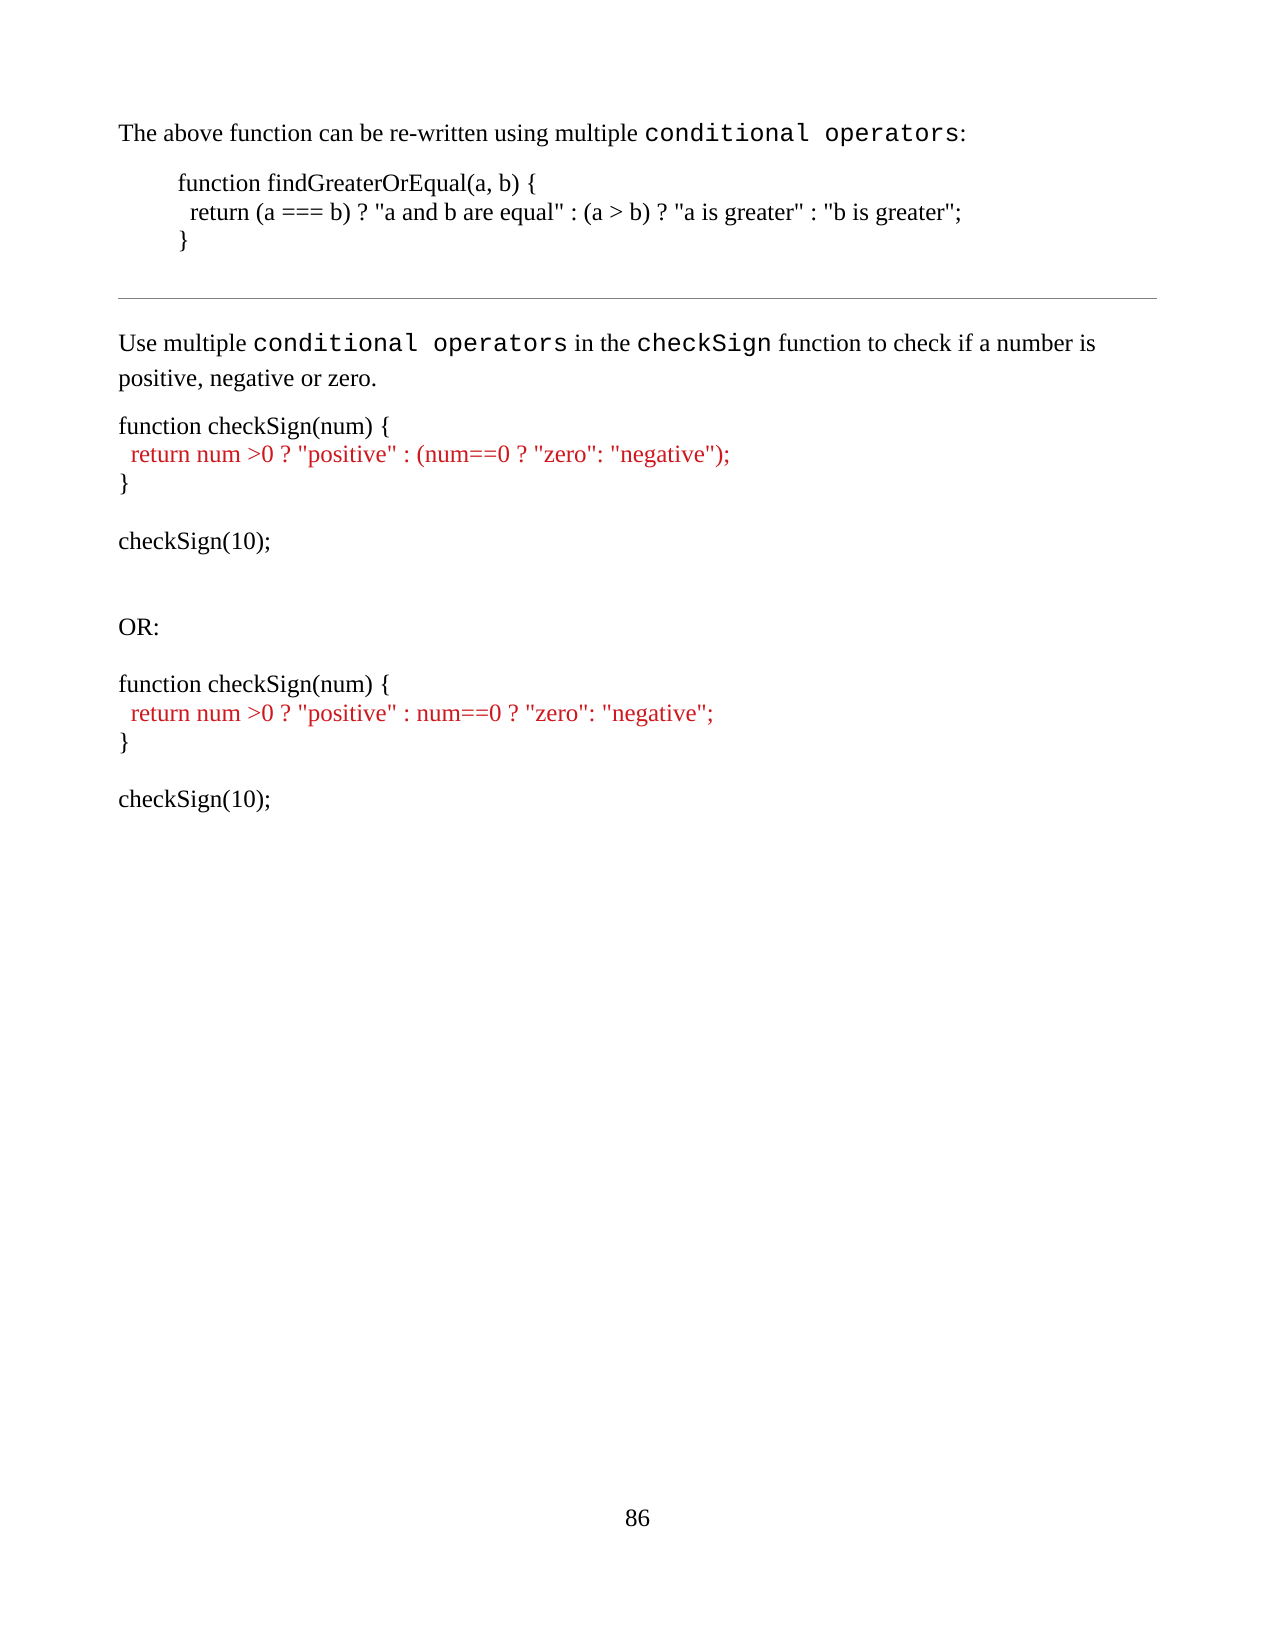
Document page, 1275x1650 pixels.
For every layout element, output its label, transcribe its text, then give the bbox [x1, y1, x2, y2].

text function checkSign(num) { [118, 669, 1157, 698]
text OR: [118, 612, 1157, 641]
text return num >0 ? "positive" : (num==0 ? "zero": "negative"); [118, 439, 1157, 468]
text function checkSign(num) { [118, 411, 1157, 439]
text checkSign(10); [118, 526, 1157, 554]
text The above function can be re-written using multiple conditional operators: [118, 118, 1157, 149]
text function findGreaterOrEqual(a, b) { return (a === b) ? "a and b are equal" : (a > b) ? "a is greater" : "b is greater"; } [177, 168, 1098, 254]
text return num >0 ? "positive" : num==0 ? "zero": "negative"; [118, 698, 1157, 727]
text checkSign(10); [118, 784, 1157, 813]
text } [118, 468, 1157, 497]
text } [118, 727, 1157, 756]
text Use multiple conditional operators in the checkSign function to check if a number is positive, negative or zero. [118, 328, 1157, 392]
